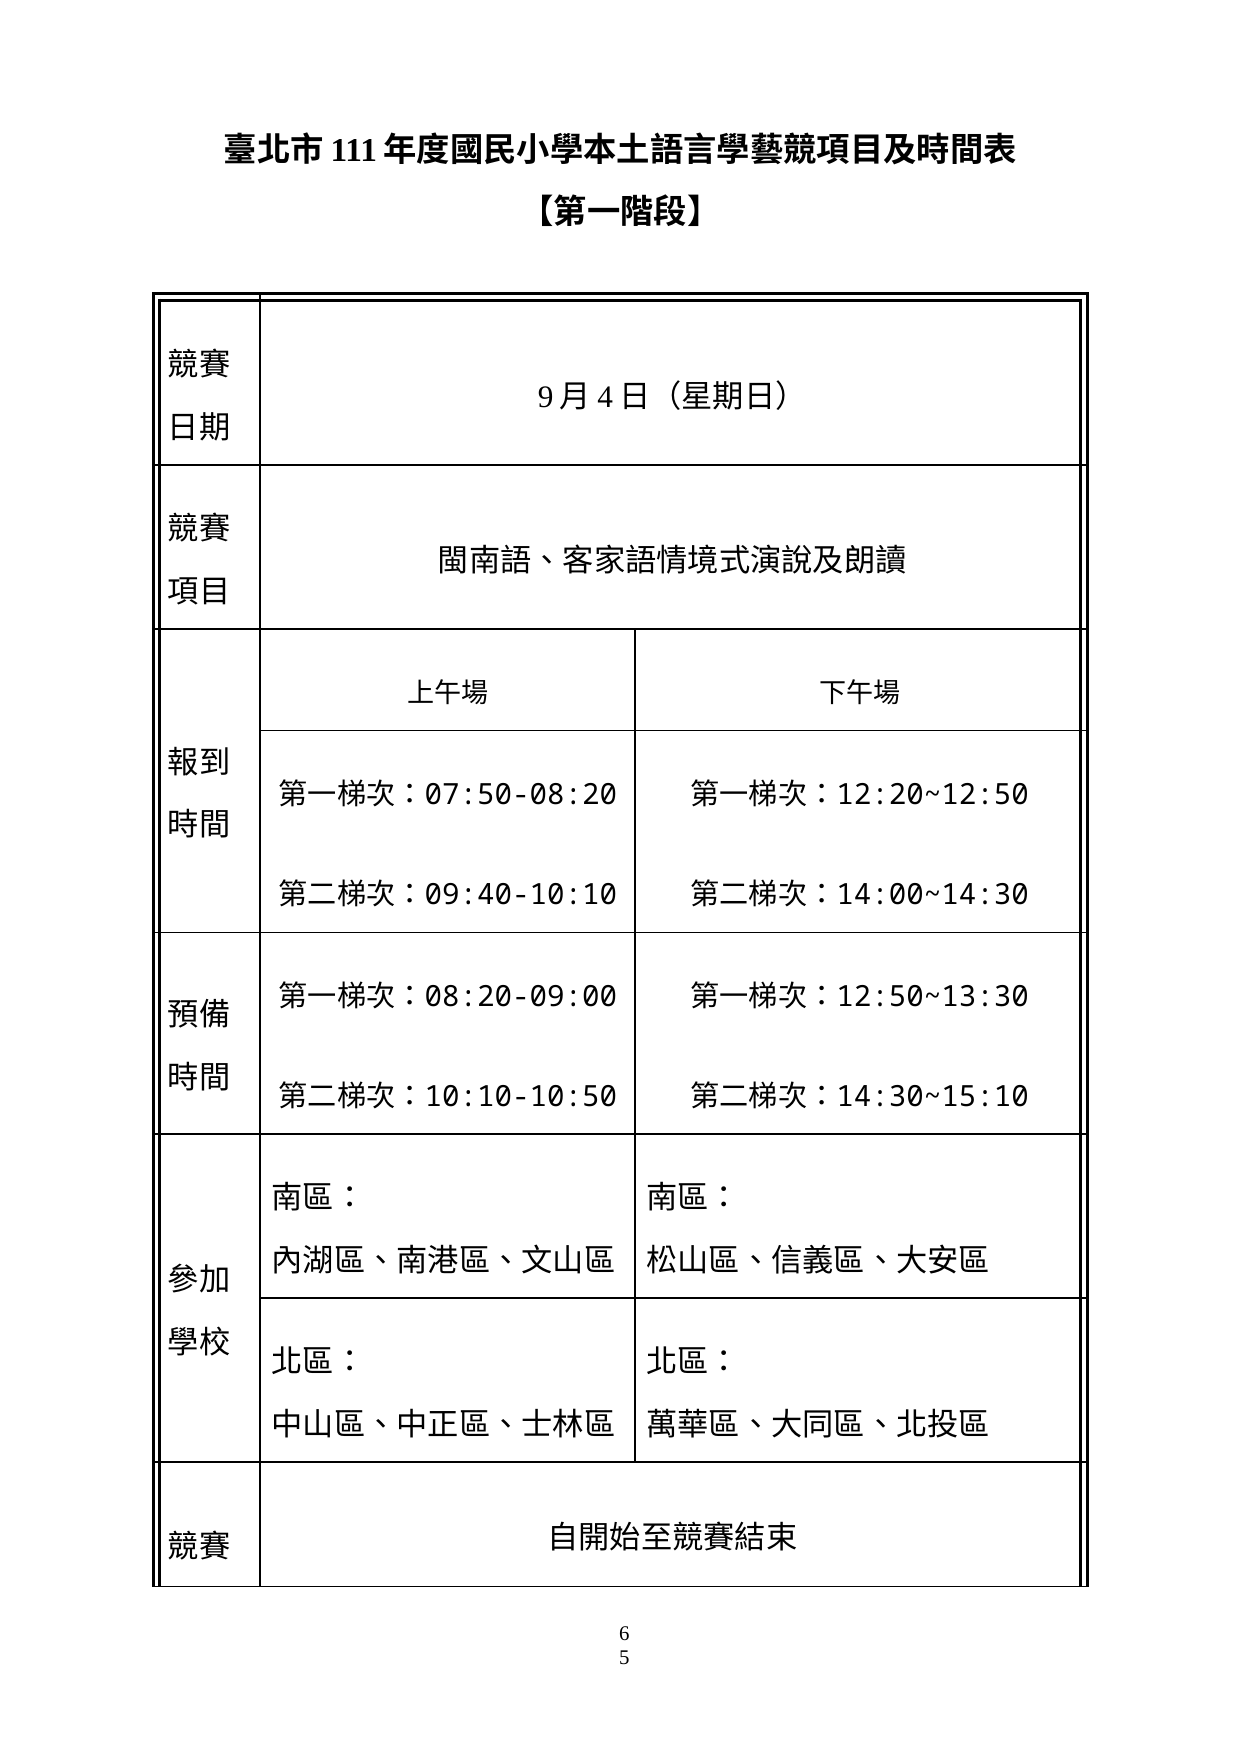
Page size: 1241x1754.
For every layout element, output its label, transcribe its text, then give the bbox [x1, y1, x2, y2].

table_cell 預備時間 [161, 933, 259, 1133]
table_cell 閩南語、客家語情境式演說及朗讀 [261, 466, 1079, 628]
table_header 競賽日期 [156, 295, 259, 464]
table_cell 南區： 松山區、信義區、大安區 [636, 1135, 1079, 1297]
table_cell 競賽項目 [161, 466, 259, 628]
table_cell 上午場 [261, 630, 634, 730]
table_cell 第一梯次：12:20~12:50 第二梯次：14:00~14:30 [636, 731, 1079, 931]
table_header 9月4日（星期日） [261, 295, 1084, 464]
table_cell 競賽 [161, 1463, 259, 1586]
table_cell 南區： 內湖區、南港區、文山區 [261, 1135, 634, 1297]
table_cell 自開始至競賽結束 [261, 1463, 1079, 1586]
table_cell 報到時間 [161, 630, 259, 931]
table_cell 北區： 中山區、中正區、士林區 [261, 1299, 634, 1461]
table_cell 下午場 [636, 630, 1079, 730]
table_cell 參加學校 [161, 1135, 259, 1461]
text 臺北市111年度國民小學本土語言學藝競項目及時間表 [118, 105, 1122, 167]
table_cell 第一梯次：08:20-09:00 第二梯次：10:10-10:50 [261, 933, 634, 1133]
table_cell 第一梯次：12:50~13:30 第二梯次：14:30~15:10 [636, 933, 1079, 1133]
table_cell 第一梯次：07:50-08:20 第二梯次：09:40-10:10 [261, 731, 634, 931]
table_cell 北區： 萬華區、大同區、北投區 [636, 1299, 1079, 1461]
text 【第一階段】 [118, 167, 1122, 230]
